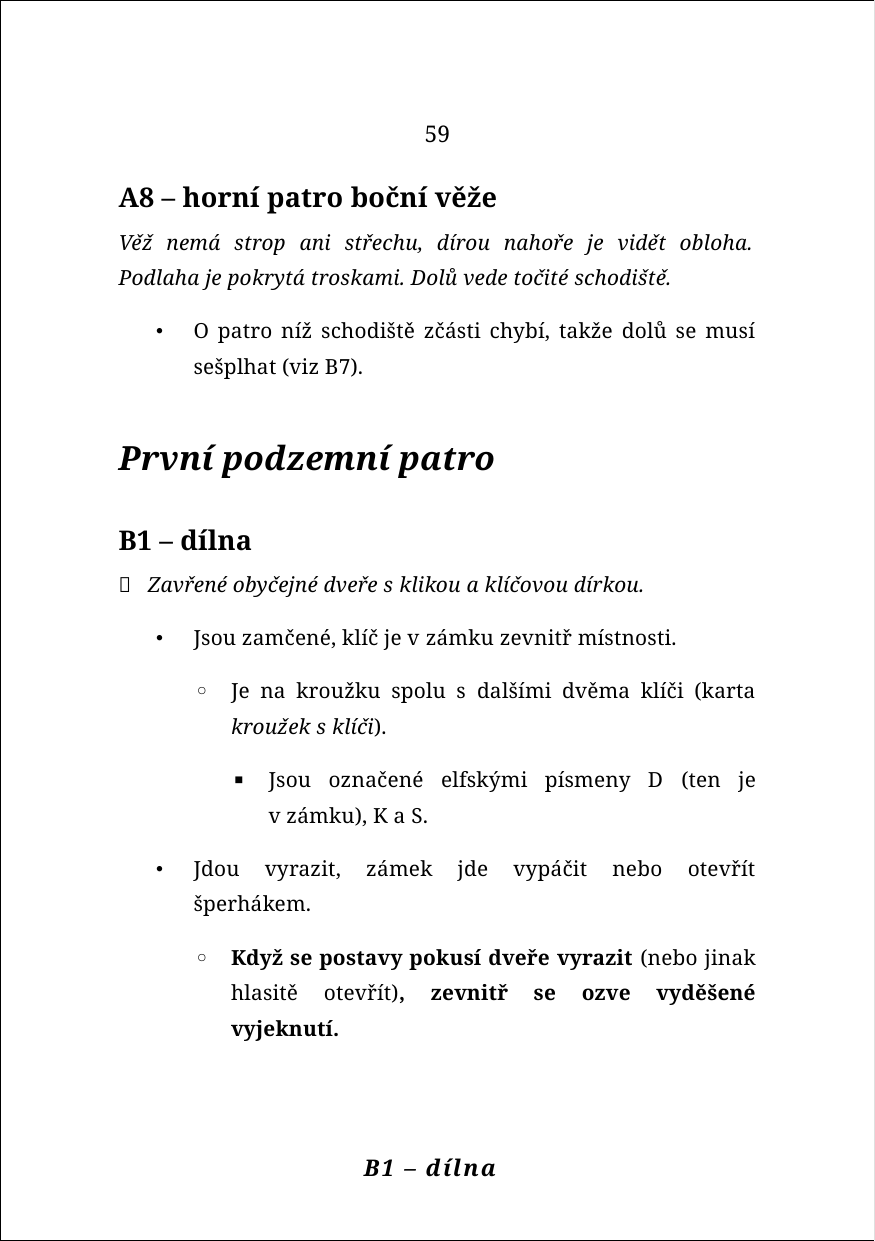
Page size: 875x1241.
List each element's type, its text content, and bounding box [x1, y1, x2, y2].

list Když se postavy pokusí dveře vyrazit (nebo jinak hlasitě otevřít), zevnitř se ozve vyděšené vyjeknutí. [193, 943, 756, 1042]
subtitle B1 – dílna [118, 521, 756, 558]
list Je na kroužku spolu s⁠ dalšími dvěma klíči (karta kroužek s⁠ klíči). [193, 677, 756, 741]
text Věž nemá strop ani střechu, dírou nahoře je vidět obloha. Podlaha je pokrytá troskami. Dolů vede točité schodiště. [118, 228, 756, 292]
list Jsou zamčené, klíč je v⁠ zámku zevnitř místnosti. [156, 623, 756, 652]
subtitle A8 – horní patro boční věže [118, 179, 756, 216]
text 🚪 Zavřené obyčejné dveře s⁠ klikou a⁠ klíčovou dírkou. [118, 570, 756, 598]
subtitle První podzemní patro [118, 435, 756, 480]
list Jdou vyrazit, zámek jde vypáčit nebo otevřít šperhákem. [156, 854, 756, 918]
list O⁠ patro níž schodiště zčásti chybí, takže dolů se musí sešplhat (viz B7). [156, 316, 756, 380]
list Jsou označené elfskými písmeny D (ten je v⁠ zámku), K⁠ a⁠ S. [231, 765, 756, 829]
